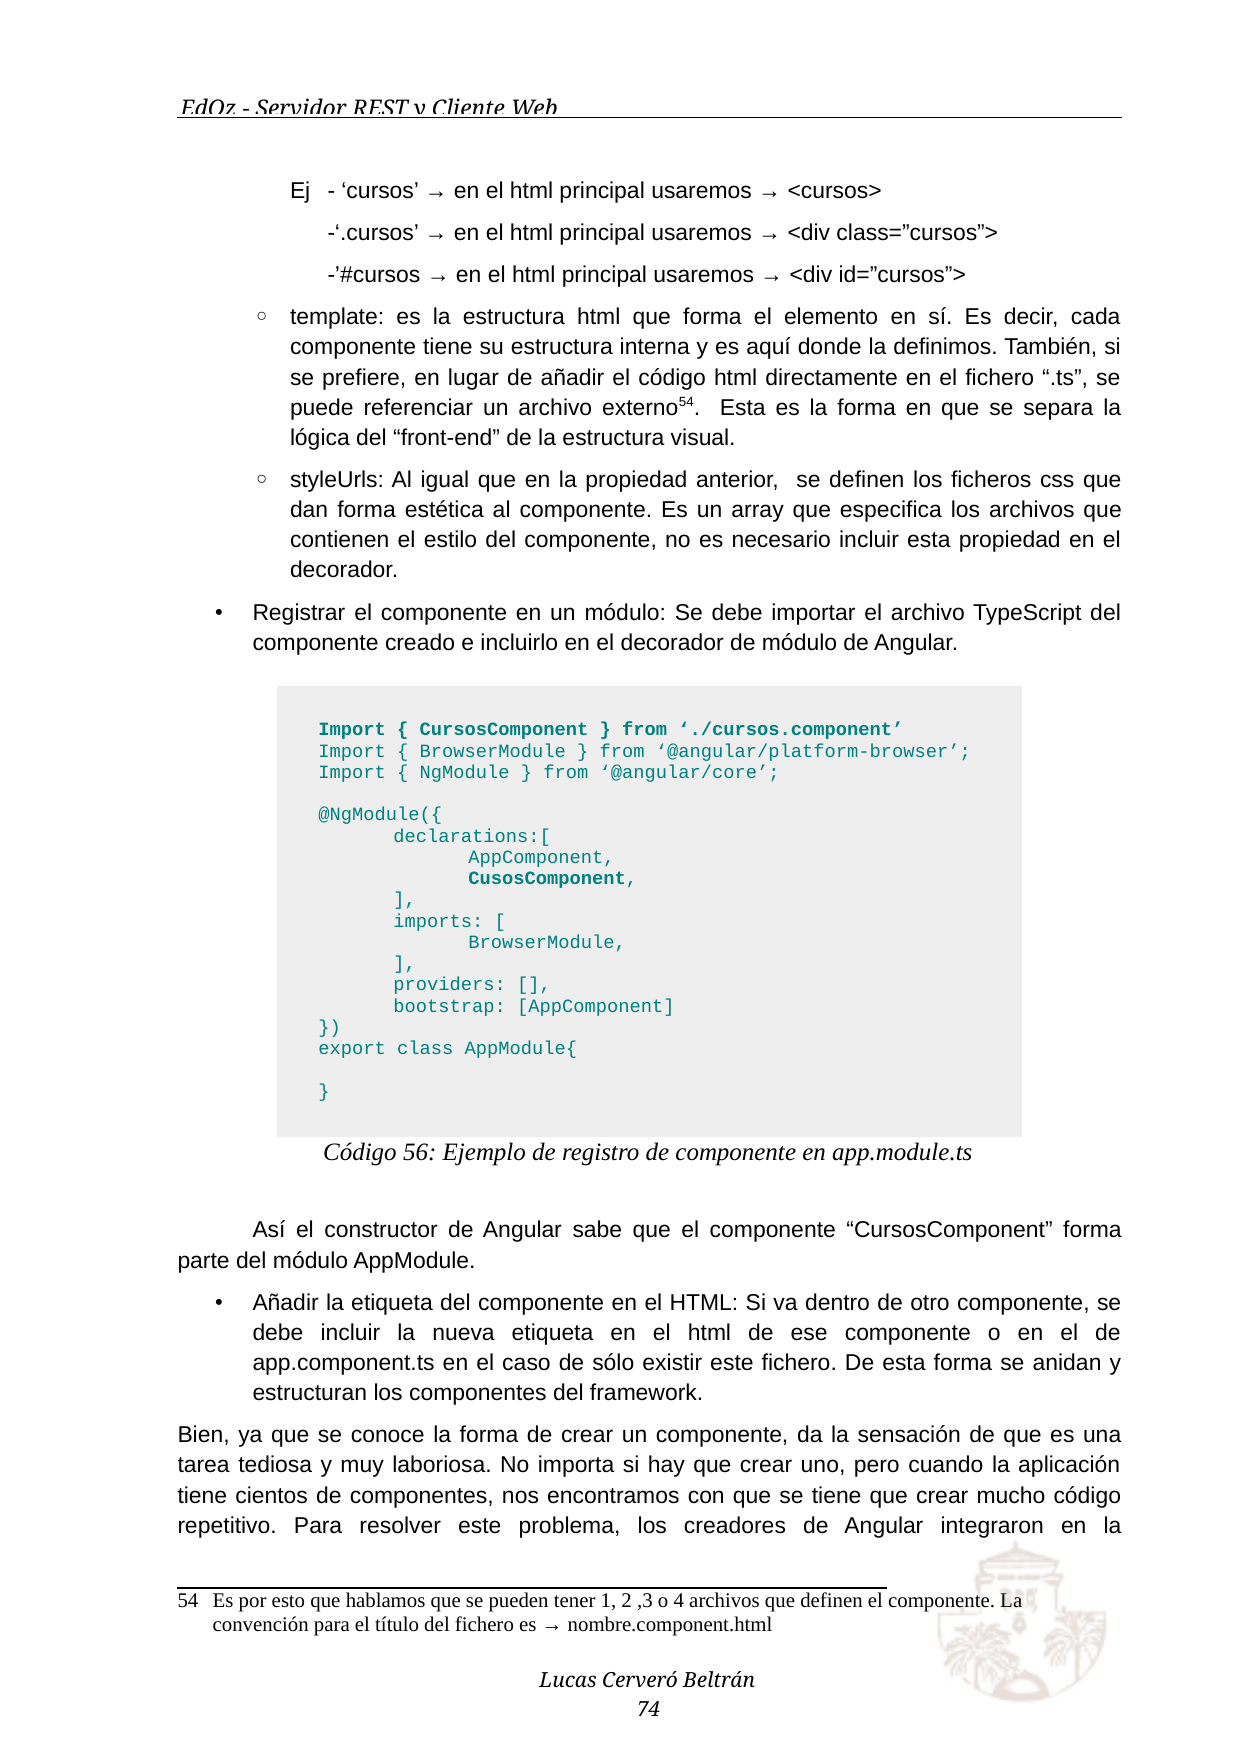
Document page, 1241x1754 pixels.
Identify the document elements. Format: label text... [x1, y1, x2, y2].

list -‘.cursos’ → en el html principal usaremos → <div class=”cursos”> [290, 219, 1122, 245]
list Es por esto que hablamos que se pueden tener 1, 2 ,3 o 4 archivos que definen el componente. La convención para el título del fichero es → nombre.component.html [177, 1588, 1122, 1636]
list Añadir la etiqueta del componente en el HTML: Si va dentro de otro componente, se debe incluir la nueva etiqueta en el html de ese componente o en el de app.component.ts en el caso de sólo existir este fichero. De esta forma se anidan y estructuran los componentes del framework. [215, 1288, 1122, 1406]
text Código 56: Ejemplo de registro de componente en app.module.ts [267, 691, 1031, 1166]
list template: es la estructura html que forma el elemento en sí. Es decir, cada componente tiene su estructura interna y es aquí donde la definimos. También, si se prefiere, en lugar de añadir el código html directamente en el fichero “.ts”, se puede referenciar un archivo externo. Esta es la forma en que se separa la lógica del “front-end” de la estructura visual. [252, 303, 1122, 450]
text Bien, ya que se conoce la forma de crear un componente, da la sensación de que es una tarea tediosa y muy laboriosa. No importa si hay que crear uno, pero cuando la aplicación tiene cientos de componentes, nos encontramos con que se tiene que crear mucho código repetitivo. Para resolver este problema, los creadores de Angular integraron en la [177, 1421, 1122, 1538]
list Ej - ‘cursos’ → en el html principal usaremos → <cursos> [252, 177, 1122, 203]
text Así el constructor de Angular sabe que el componente “CursosComponent” forma parte del módulo AppModule. [177, 1216, 1122, 1273]
list styleUrls: Al igual que en la propiedad anterior, se definen los ficheros css que dan forma estética al componente. Es un array que especifica los archivos que contienen el estilo del componente, no es necesario incluir esta propiedad en el decorador. [252, 466, 1122, 583]
list Registrar el componente en un módulo: Se debe importar el archivo TypeScript del componente creado e incluirlo en el decorador de módulo de Angular. [215, 598, 1122, 655]
list -’#cursos → en el html principal usaremos → <div id=”cursos”> [290, 261, 1122, 287]
